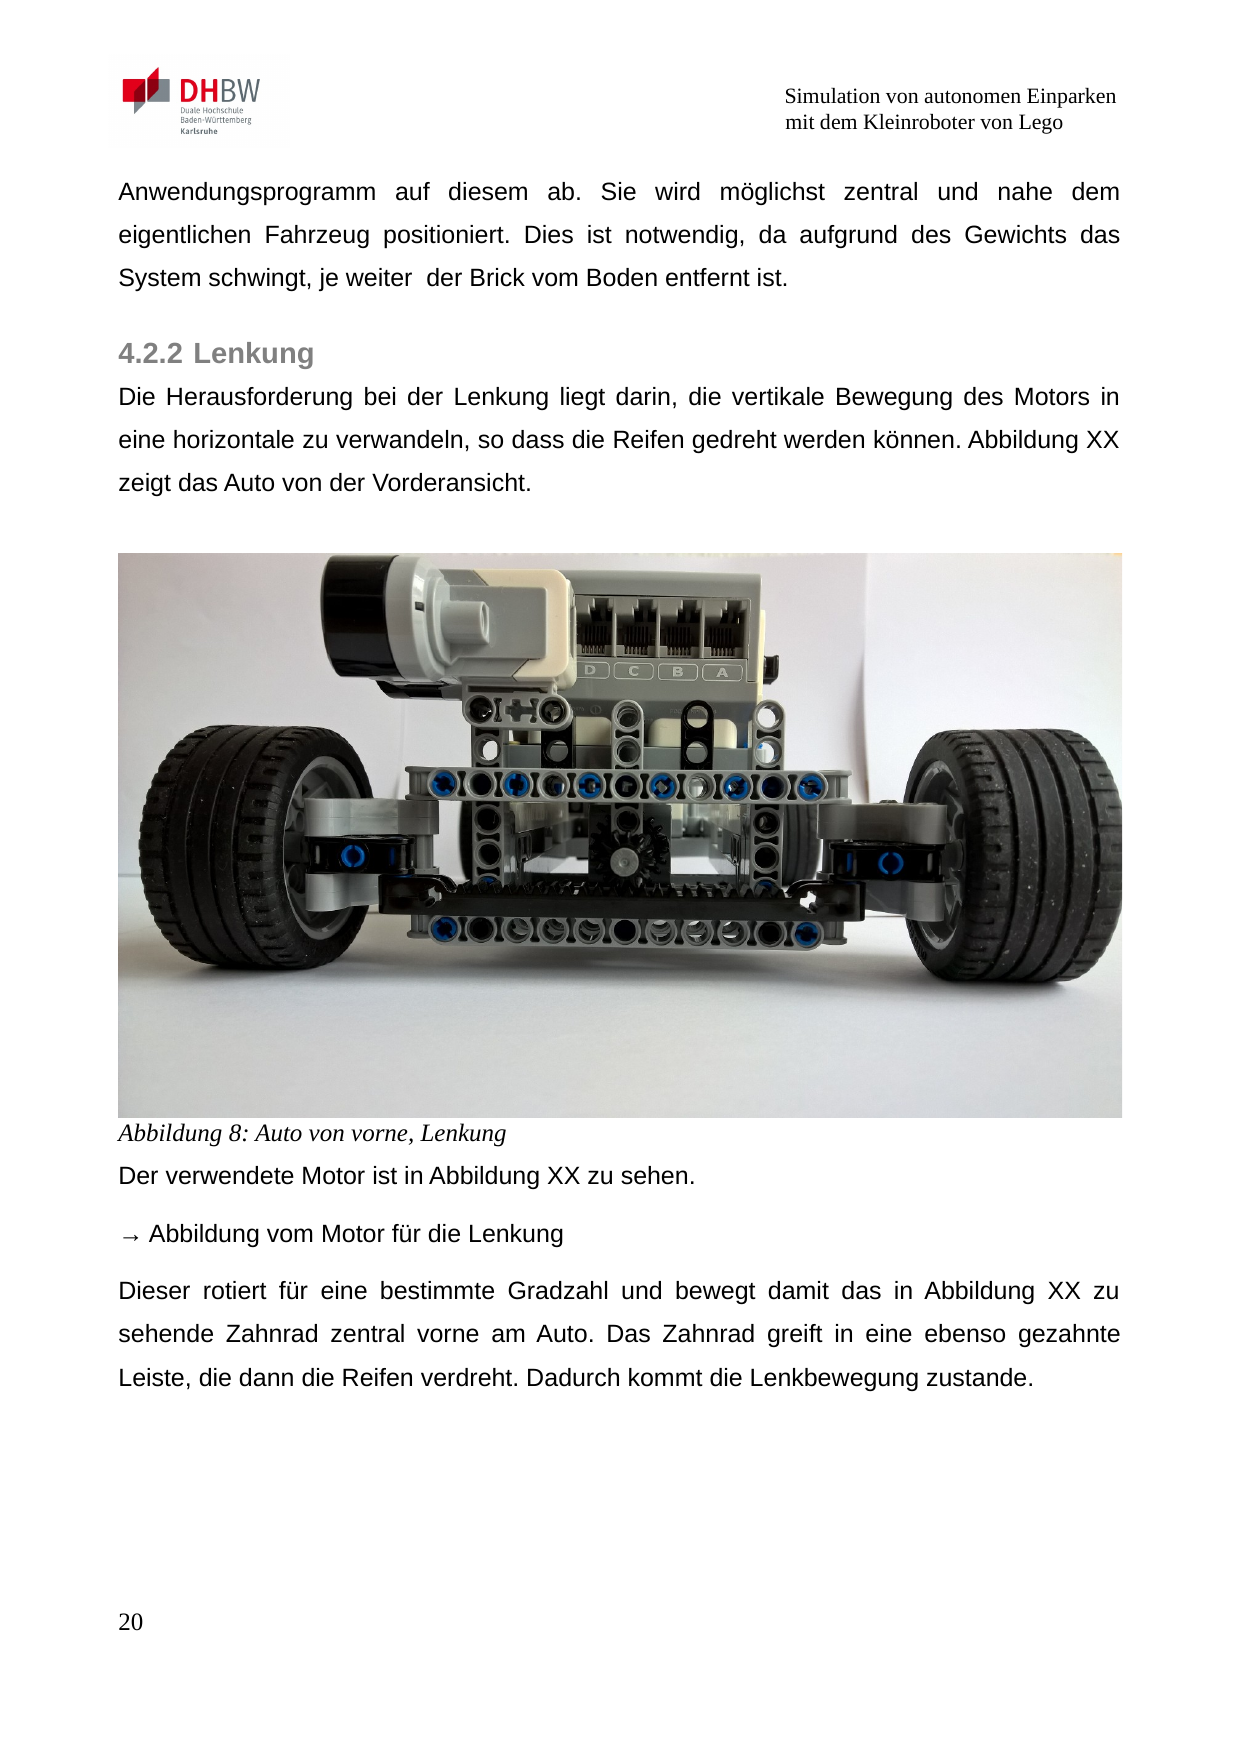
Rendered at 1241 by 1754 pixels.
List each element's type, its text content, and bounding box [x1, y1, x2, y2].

text Anwendungsprogramm auf diesem ab. Sie wird möglichst zentral und nahe dem eigentlichen Fahrzeug positioniert. Dies ist notwendig, da aufgrund des Gewichts das System schwingt, je weiter der Brick vom Boden entfernt ist. [118, 177, 1122, 292]
text Abbildung 8: Auto von vorne, Lenkung [118, 1118, 1122, 1147]
picture [118, 553, 1123, 1118]
picture [108, 54, 291, 148]
text Dieser rotiert für eine bestimmte Gradzahl und bewegt damit das in Abbildung XX zu sehende Zahnrad zentral vorne am Auto. Das Zahnrad greift in eine ebenso gezahnte Leiste, die dann die Reifen verdreht. Dadurch kommt die Lenkbewegung zustande. [118, 1276, 1122, 1391]
subtitle Lenkung [118, 336, 1122, 369]
text Der verwendete Motor ist in Abbildung XX zu sehen. [118, 1147, 1122, 1190]
text [118, 526, 1122, 553]
text → Abbildung vom Motor für die Lenkung [118, 1219, 1122, 1247]
text Die Herausforderung bei der Lenkung liegt darin, die vertikale Bewegung des Motors in eine horizontale zu verwandeln, so dass die Reifen gedreht werden können. Abbildung XX zeigt das Auto von der Vorderansicht. [118, 382, 1122, 497]
